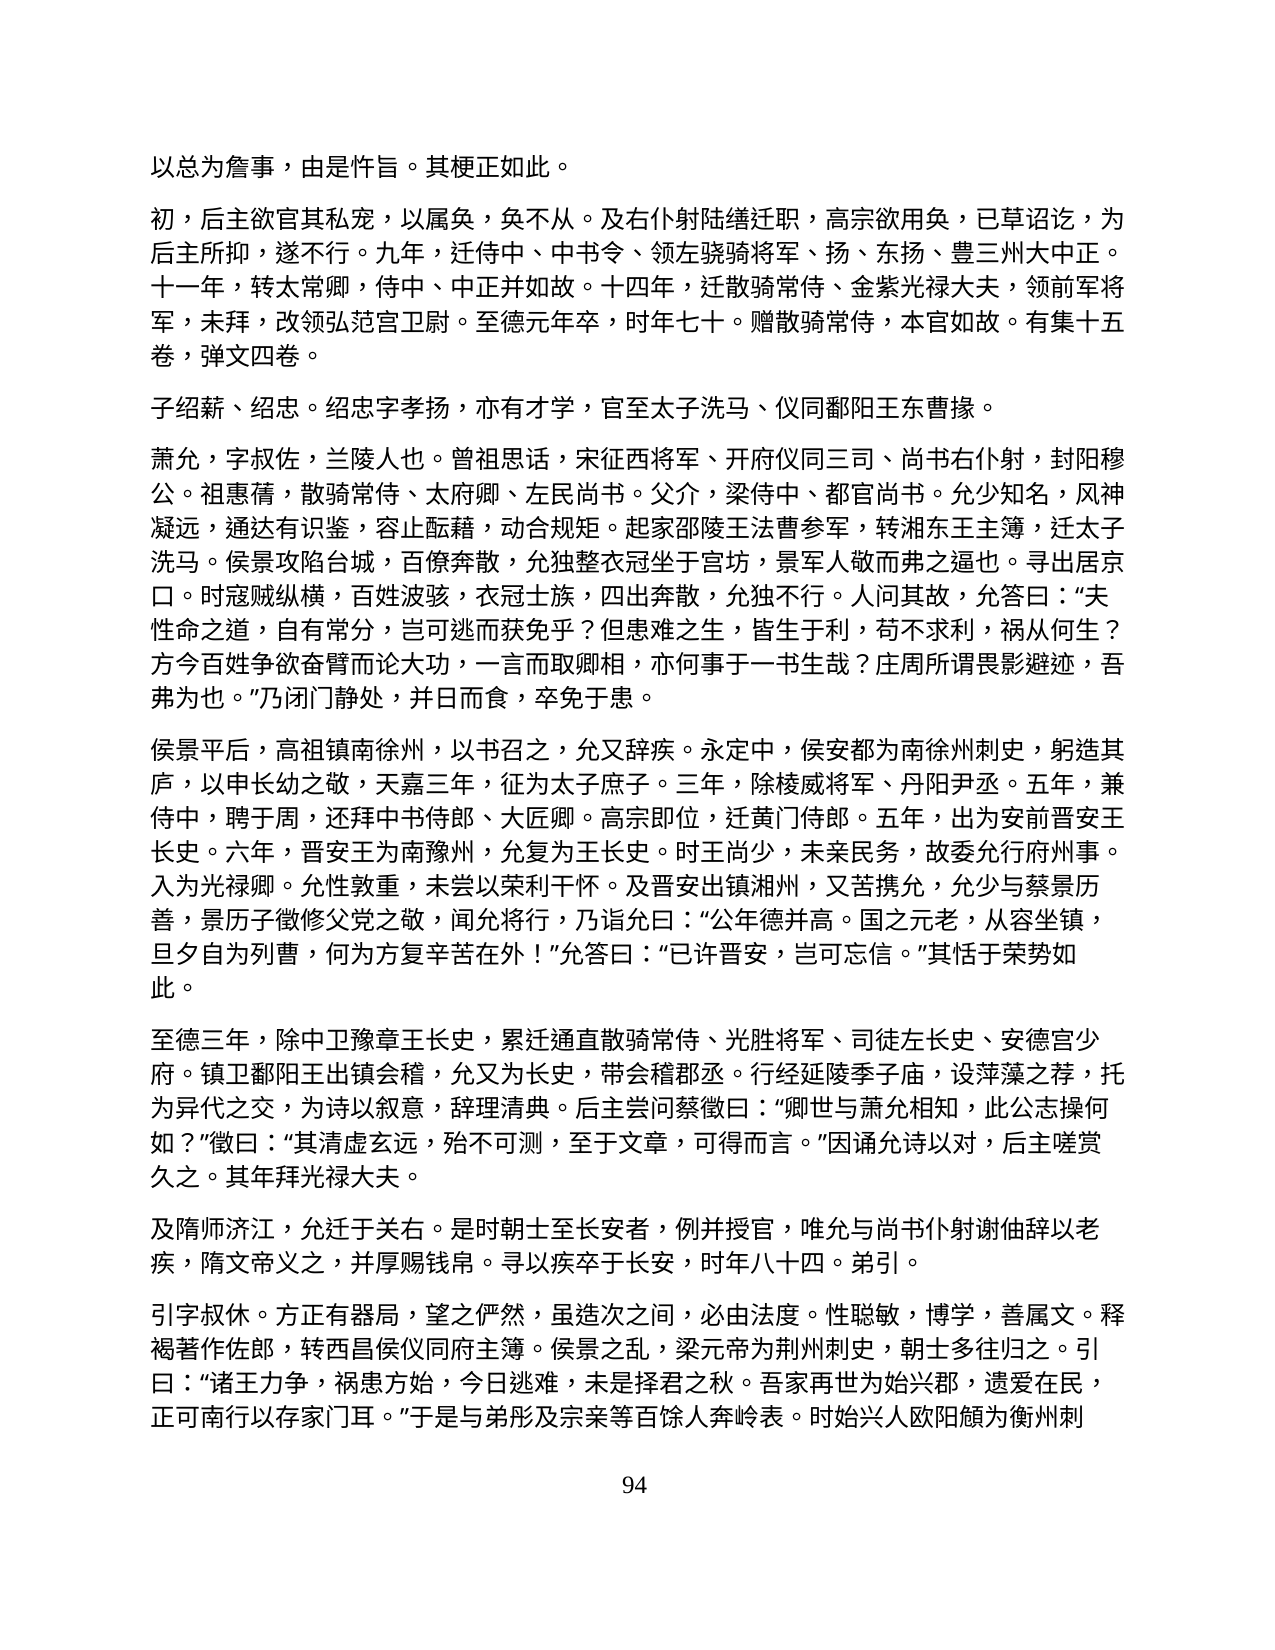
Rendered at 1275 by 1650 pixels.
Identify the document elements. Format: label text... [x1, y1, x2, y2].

text 侯景平后，高祖镇南徐州，以书召之，允又辞疾。永定中，侯安都为南徐州刺史，躬造其庐，以申长幼之敬，天嘉三年，征为太子庶子。三年，除棱威将军、丹阳尹丞。五年，兼侍中，聘于周，还拜中书侍郎、大匠卿。高宗即位，迁黄门侍郎。五年，出为安前晋安王长史。六年，晋安王为南豫州，允复为王长史。时王尚少，未亲民务，故委允行府州事。入为光禄卿。允性敦重，未尝以荣利干怀。及晋安出镇湘州，又苦携允，允少与蔡景历善，景历子徵修父党之敬，闻允将行，乃诣允曰：“公年德并高。国之元老，从容坐镇，旦夕自为列曹，何为方复辛苦在外！”允答曰：“已许晋安，岂可忘信。”其恬于荣势如此。 [150, 733, 1125, 1005]
text 至德三年，除中卫豫章王长史，累迁通直散骑常侍、光胜将军、司徒左长史、安德宫少府。镇卫鄱阳王出镇会稽，允又为长史，带会稽郡丞。行经延陵季子庙，设萍藻之荐，托为异代之交，为诗以叙意，辞理清典。后主尝问蔡徵曰：“卿世与萧允相知，此公志操何如？”徵曰：“其清虚玄远，殆不可测，至于文章，可得而言。”因诵允诗以对，后主嗟赏久之。其年拜光禄大夫。 [150, 1023, 1125, 1193]
text 及隋师济江，允迁于关右。是时朝士至长安者，例并授官，唯允与尚书仆射谢伷辞以老疾，隋文帝义之，并厚赐钱帛。寻以疾卒于长安，时年八十四。弟引。 [150, 1211, 1125, 1279]
text 子绍薪、绍忠。绍忠字孝扬，亦有才学，官至太子洗马、仪同鄱阳王东曹掾。 [150, 390, 1125, 424]
text 引字叔休。方正有器局，望之俨然，虽造次之间，必由法度。性聪敏，博学，善属文。释褐著作佐郎，转西昌侯仪同府主簿。侯景之乱，梁元帝为荆州刺史，朝士多往归之。引曰：“诸王力争，祸患方始，今日逃难，未是择君之秋。吾家再世为始兴郡，遗爱在民，正可南行以存家门耳。”于是与弟彤及宗亲等百馀人奔岭表。时始兴人欧阳頠为衡州刺 [150, 1297, 1125, 1433]
text 萧允，字叔佐，兰陵人也。曾祖思话，宋征西将军、开府仪同三司、尚书右仆射，封阳穆公。祖惠蒨，散骑常侍、太府卿、左民尚书。父介，梁侍中、都官尚书。允少知名，风神凝远，通达有识鉴，容止酝藉，动合规矩。起家邵陵王法曹参军，转湘东王主簿，迁太子洗马。侯景攻陷台城，百僚奔散，允独整衣冠坐于宫坊，景军人敬而弗之逼也。寻出居京口。时寇贼纵横，百姓波骇，衣冠士族，四出奔散，允独不行。人问其故，允答曰：“夫性命之道，自有常分，岂可逃而获免乎？但患难之生，皆生于利，苟不求利，祸从何生？方今百姓争欲奋臂而论大功，一言而取卿相，亦何事于一书生哉？庄周所谓畏影避迹，吾弗为也。”乃闭门静处，并日而食，卒免于患。 [150, 442, 1125, 715]
text 以总为詹事，由是忤旨。其梗正如此。 [150, 150, 1125, 184]
text 初，后主欲官其私宠，以属奂，奂不从。及右仆射陆缮迁职，高宗欲用奂，已草诏讫，为后主所抑，遂不行。九年，迁侍中、中书令、领左骁骑将军、扬、东扬、豊三州大中正。十一年，转太常卿，侍中、中正并如故。十四年，迁散骑常侍、金紫光禄大夫，领前军将军，未拜，改领弘范宫卫尉。至德元年卒，时年七十。赠散骑常侍，本官如故。有集十五卷，弹文四卷。 [150, 202, 1125, 372]
